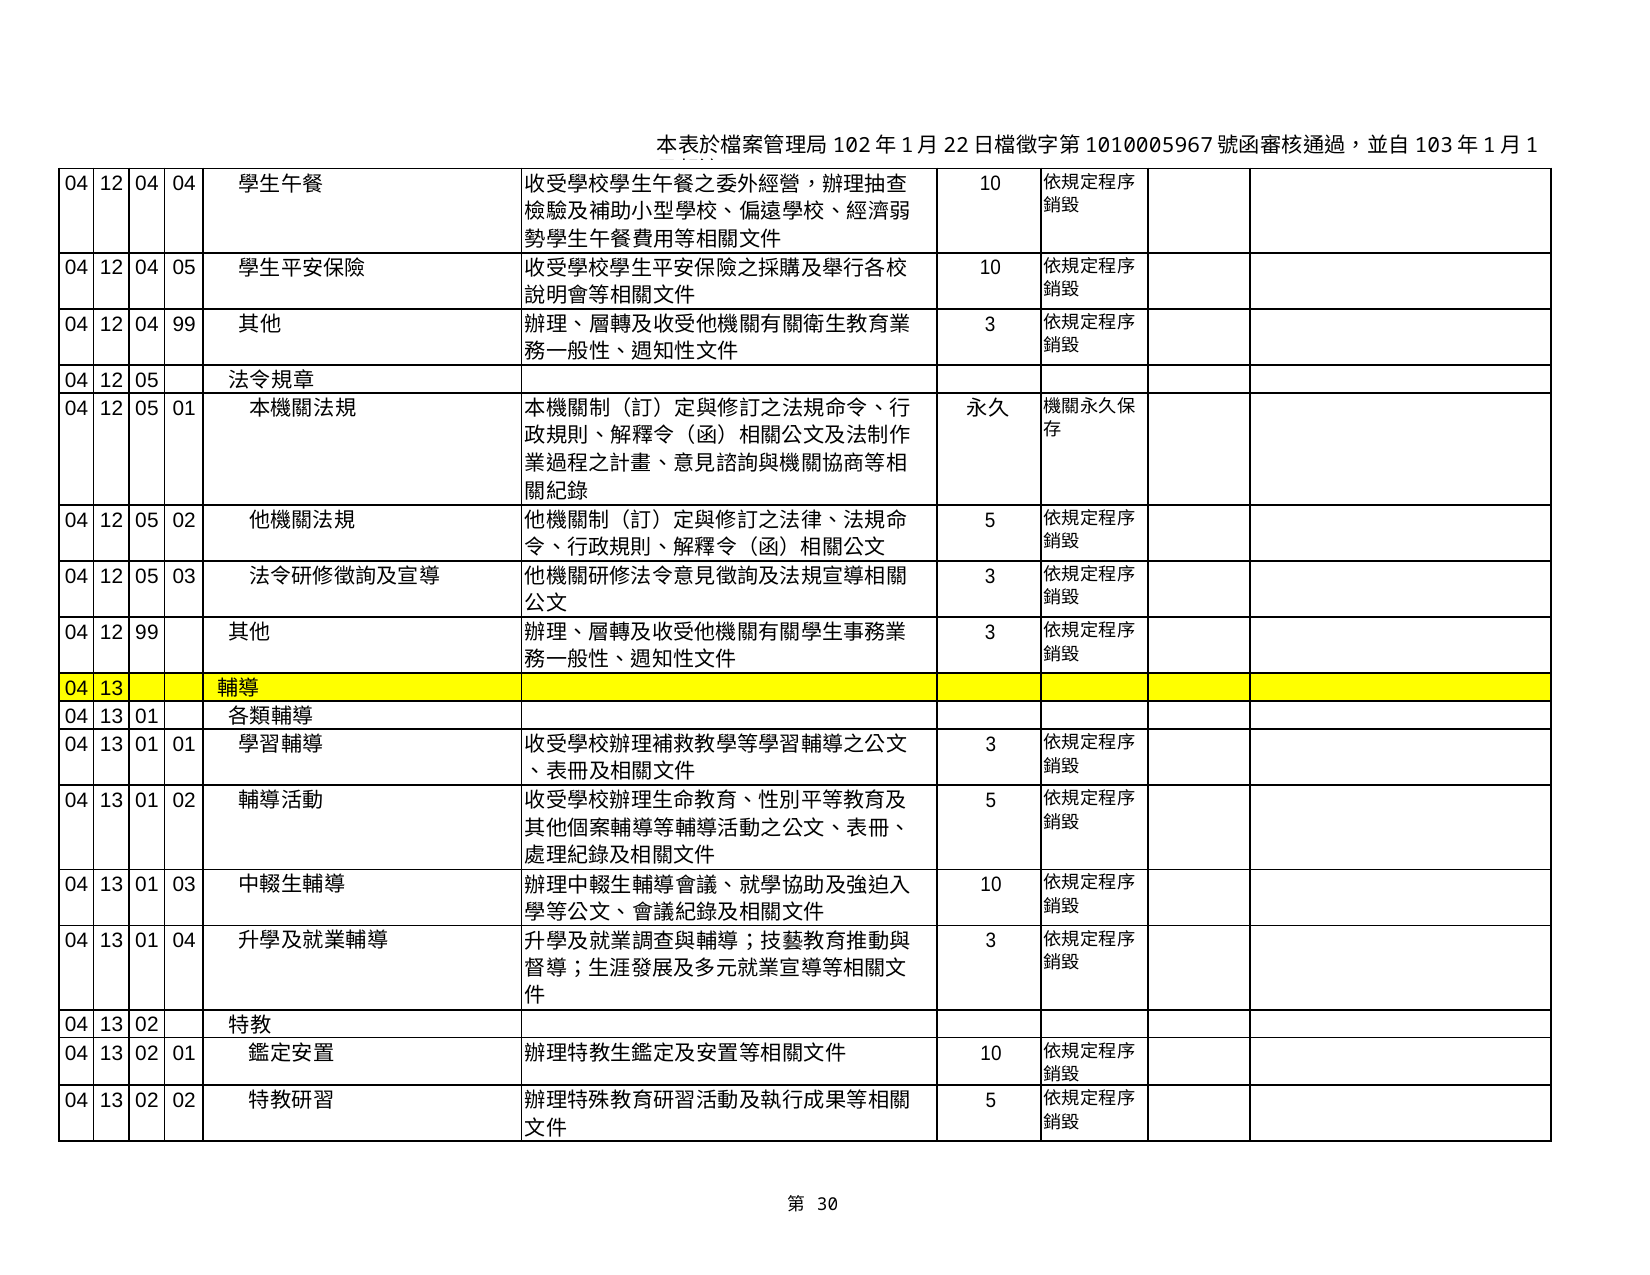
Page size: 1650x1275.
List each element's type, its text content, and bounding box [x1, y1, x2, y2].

table_cell 13 [94, 1038, 128, 1084]
table_cell 辦理中輟生輔導會議、就學協助及強迫入 學等公文、會議紀錄及相關文件 [522, 870, 936, 924]
table_cell 05 [130, 506, 164, 560]
table_cell 辦理特教生鑑定及安置等相關文件 [522, 1038, 936, 1084]
table_cell 依規定程序 銷毀 [1042, 254, 1147, 308]
table_cell 12 [94, 506, 128, 560]
table_cell 04 [60, 618, 93, 672]
table_cell 13 [94, 786, 128, 868]
table_cell 01 [130, 870, 164, 924]
table_cell [1251, 394, 1550, 504]
table_cell 學習輔導 [204, 730, 521, 784]
table_header 04 [165, 169, 202, 252]
table_cell 12 [94, 394, 128, 504]
table_cell 04 [60, 870, 93, 924]
table_cell 各類輔導 [204, 702, 521, 728]
table_cell [1251, 1038, 1550, 1084]
table_cell 依規定程序 銷毀 [1042, 506, 1147, 560]
table_cell 其他 [204, 310, 521, 364]
table_cell 特教研習 [204, 1086, 521, 1140]
table_header 依規定程序 銷毀 [1042, 169, 1147, 252]
table_cell 收受學校辦理補救教學等學習輔導之公文 、表冊及相關文件 [522, 730, 936, 784]
table_cell [165, 366, 202, 392]
table_cell [938, 366, 1040, 392]
table_cell 10 [938, 870, 1040, 924]
table_cell 依規定程序 銷毀 [1042, 786, 1147, 868]
table_cell [1251, 870, 1550, 924]
table_cell 依規定程序 銷毀 [1042, 310, 1147, 364]
table_cell 收受學校辦理生命教育、性別平等教育及 其他個案輔導等輔導活動之公文、表冊、 處理紀錄及相關文件 [522, 786, 936, 868]
table_cell [1042, 702, 1147, 728]
table_cell 依規定程序 銷毀 [1042, 926, 1147, 1009]
table_cell 04 [60, 674, 93, 700]
table_cell 鑑定安置 [204, 1038, 521, 1084]
table_cell 13 [94, 926, 128, 1009]
table_cell 其他 [204, 618, 521, 672]
table_cell 輔導 [204, 674, 521, 700]
table_cell [165, 618, 202, 672]
table_cell [1149, 254, 1249, 308]
table_cell [1251, 1086, 1550, 1140]
table_cell 01 [165, 730, 202, 784]
table_cell 04 [130, 254, 164, 308]
table_cell 他機關研修法令意見徵詢及法規宣導相關 公文 [522, 562, 936, 616]
table_cell [1251, 562, 1550, 616]
table_cell [1251, 506, 1550, 560]
table_cell [1149, 394, 1249, 504]
table_cell [1149, 366, 1249, 392]
table_cell [1149, 1011, 1249, 1037]
table_cell 04 [60, 310, 93, 364]
table_cell 03 [165, 562, 202, 616]
table_cell [1251, 786, 1550, 868]
table_cell [1042, 1011, 1147, 1037]
table_cell 辦理特殊教育研習活動及執行成果等相關 文件 [522, 1086, 936, 1140]
table_cell [522, 674, 936, 700]
table_cell 05 [130, 562, 164, 616]
table_cell [1251, 1011, 1550, 1037]
table_cell 升學及就業輔導 [204, 926, 521, 1009]
table_cell 依規定程序 銷毀 [1042, 1086, 1147, 1140]
table_cell 10 [938, 254, 1040, 308]
table_cell [1042, 366, 1147, 392]
table_cell [1042, 674, 1147, 700]
table_cell [130, 674, 164, 700]
table_cell [1149, 674, 1249, 700]
table_cell 01 [130, 702, 164, 728]
table_cell 依規定程序 銷毀 [1042, 562, 1147, 616]
table_cell [165, 674, 202, 700]
table_header 04 [130, 169, 164, 252]
table_cell [165, 1011, 202, 1037]
table_cell 他機關法規 [204, 506, 521, 560]
table_cell 13 [94, 674, 128, 700]
table_cell 04 [165, 926, 202, 1009]
table_cell 法令規章 [204, 366, 521, 392]
table_cell 12 [94, 618, 128, 672]
table_cell [1149, 506, 1249, 560]
table_header 12 [94, 169, 128, 252]
table_cell [1149, 618, 1249, 672]
table_cell [938, 1011, 1040, 1037]
table_cell 03 [165, 870, 202, 924]
table_cell 01 [130, 730, 164, 784]
table_cell 輔導活動 [204, 786, 521, 868]
table_cell [1251, 926, 1550, 1009]
table_cell 特教 [204, 1011, 521, 1037]
table_cell 02 [130, 1038, 164, 1084]
table_cell 04 [60, 562, 93, 616]
table_cell 12 [94, 562, 128, 616]
table_cell 02 [165, 1086, 202, 1140]
table_cell 3 [938, 926, 1040, 1009]
table_cell 學生平安保險 [204, 254, 521, 308]
table_cell 5 [938, 506, 1040, 560]
table_cell 法令研修徵詢及宣導 [204, 562, 521, 616]
table_cell 01 [130, 926, 164, 1009]
table_cell 01 [165, 394, 202, 504]
table_cell [522, 366, 936, 392]
table_cell 01 [130, 786, 164, 868]
table_cell [1149, 562, 1249, 616]
table_cell [1149, 1038, 1249, 1084]
table_cell 5 [938, 1086, 1040, 1140]
table_header 學生午餐 [204, 169, 521, 252]
table_cell 04 [60, 1038, 93, 1084]
table_cell 依規定程序 銷毀 [1042, 730, 1147, 784]
table_cell 04 [60, 366, 93, 392]
table_cell 13 [94, 1011, 128, 1037]
table_cell 中輟生輔導 [204, 870, 521, 924]
table_cell [1149, 926, 1249, 1009]
table_cell 05 [130, 366, 164, 392]
table_cell 04 [60, 926, 93, 1009]
table_cell 05 [130, 394, 164, 504]
table_cell 10 [938, 1038, 1040, 1084]
table_cell [938, 702, 1040, 728]
table_cell 依規定程序 銷毀 [1042, 870, 1147, 924]
table_cell [1251, 702, 1550, 728]
table_cell 13 [94, 1086, 128, 1140]
table_cell 04 [60, 1011, 93, 1037]
table_cell 本機關法規 [204, 394, 521, 504]
table_cell 依規定程序 銷毀 [1042, 618, 1147, 672]
table_cell 他機關制（訂）定與修訂之法律、法規命 令、行政規則、解釋令（函）相關公文 [522, 506, 936, 560]
table_cell 04 [60, 786, 93, 868]
table_cell 02 [165, 786, 202, 868]
table_cell 02 [130, 1086, 164, 1140]
table_cell 機關永久保 存 [1042, 394, 1147, 504]
table_cell [522, 702, 936, 728]
table_cell [1149, 702, 1249, 728]
table_cell [1149, 786, 1249, 868]
table_cell 辦理、層轉及收受他機關有關學生事務業 務一般性、週知性文件 [522, 618, 936, 672]
table_cell [1149, 310, 1249, 364]
table_cell 本機關制（訂）定與修訂之法規命令、行 政規則、解釋令（函）相關公文及法制作 業過程之計畫、意見諮詢與機關協商等相 關紀錄 [522, 394, 936, 504]
table_cell [1251, 730, 1550, 784]
table_cell 辦理、層轉及收受他機關有關衛生教育業 務一般性、週知性文件 [522, 310, 936, 364]
table_cell 02 [130, 1011, 164, 1037]
table_cell [938, 674, 1040, 700]
table_cell [1149, 870, 1249, 924]
table_cell 02 [165, 506, 202, 560]
table_cell 3 [938, 562, 1040, 616]
table_header 04 [60, 169, 93, 252]
table_header [1149, 169, 1249, 252]
table_header [1251, 169, 1550, 252]
table_cell 12 [94, 310, 128, 364]
table_cell 永久 [938, 394, 1040, 504]
table_cell [1149, 730, 1249, 784]
table_cell [1149, 1086, 1249, 1140]
table_cell 04 [60, 506, 93, 560]
table_cell 3 [938, 310, 1040, 364]
table_cell 5 [938, 786, 1040, 868]
table_cell [522, 1011, 936, 1037]
table_cell [1251, 674, 1550, 700]
table_cell 12 [94, 254, 128, 308]
table_cell 05 [165, 254, 202, 308]
table_cell [165, 702, 202, 728]
table_cell 04 [60, 730, 93, 784]
table_cell 3 [938, 730, 1040, 784]
table_header 10 [938, 169, 1040, 252]
table_header 收受學校學生午餐之委外經營，辦理抽查 檢驗及補助小型學校、偏遠學校、經濟弱 勢學生午餐費用等相關文件 [522, 169, 936, 252]
table_cell 01 [165, 1038, 202, 1084]
table_cell 收受學校學生平安保險之採購及舉行各校 說明會等相關文件 [522, 254, 936, 308]
table_cell 04 [130, 310, 164, 364]
table_cell 升學及就業調查與輔導；技藝教育推動與 督導；生涯發展及多元就業宣導等相關文 件 [522, 926, 936, 1009]
table_cell 13 [94, 730, 128, 784]
table_cell 99 [165, 310, 202, 364]
table_cell [1251, 254, 1550, 308]
table_cell 04 [60, 254, 93, 308]
table_cell 99 [130, 618, 164, 672]
table_cell 3 [938, 618, 1040, 672]
table_cell [1251, 310, 1550, 364]
table_cell 13 [94, 702, 128, 728]
table_cell 04 [60, 394, 93, 504]
table_cell [1251, 366, 1550, 392]
table_cell [1251, 618, 1550, 672]
table_cell 04 [60, 1086, 93, 1140]
table_cell 13 [94, 870, 128, 924]
table_cell 依規定程序 銷毀 [1042, 1038, 1147, 1084]
table_cell 04 [60, 702, 93, 728]
table_cell 12 [94, 366, 128, 392]
